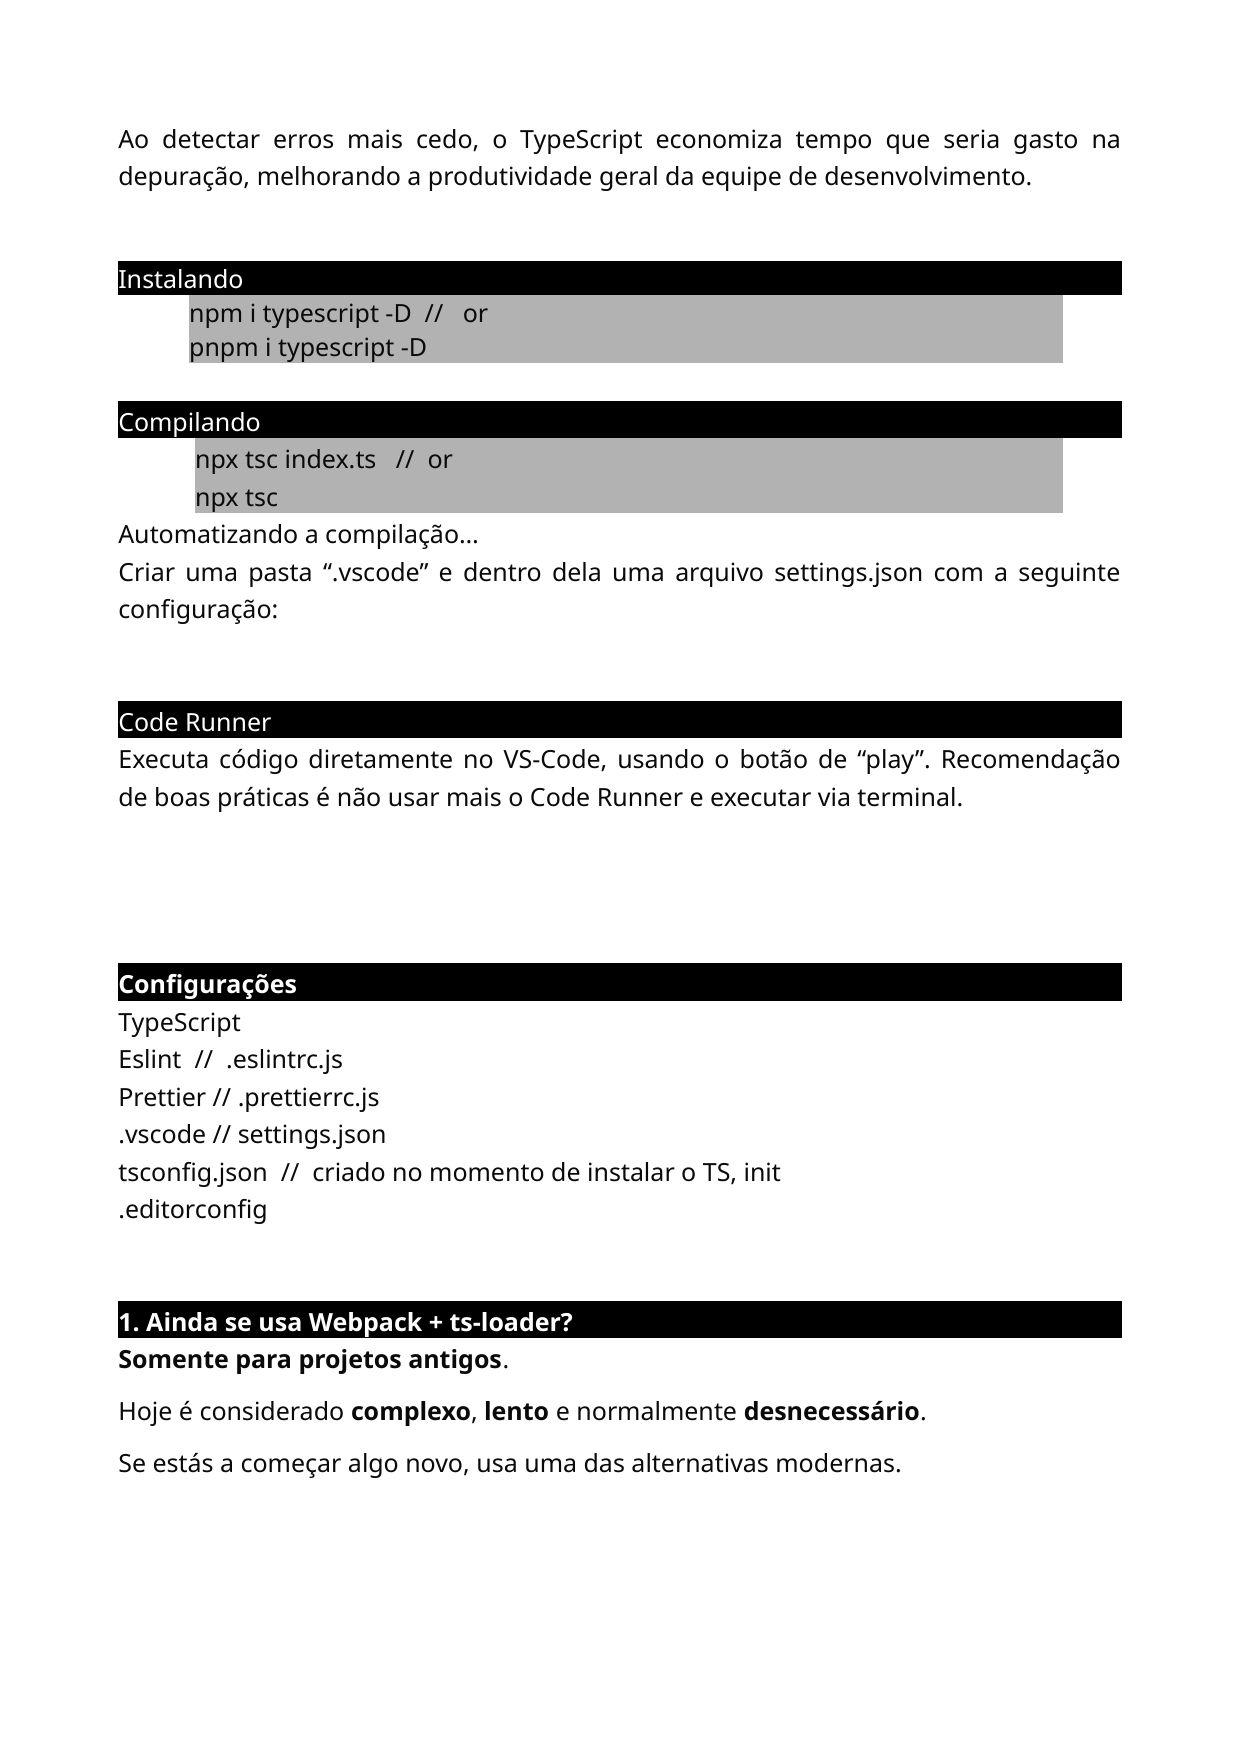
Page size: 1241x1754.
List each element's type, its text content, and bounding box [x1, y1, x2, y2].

text Criar uma pasta “.vscode” e dentro dela uma arquivo settings.json com a seguinte configuração: [118, 551, 1122, 626]
text Somente para projetos antigos. [118, 1338, 1122, 1376]
list Ao detectar erros mais cedo, o TypeScript economiza tempo que seria gasto na depuração, melhorando a produtividade geral da equipe de desenvolvimento. [118, 118, 1122, 193]
text Instalando [118, 261, 1122, 295]
text npx tsc index.ts // or [195, 438, 1063, 476]
text .editorconfig [118, 1188, 1122, 1226]
text Hoje é considerado complexo, lento e normalmente desnecessário. [118, 1391, 1122, 1428]
text pnpm i typescript -D [189, 329, 1063, 363]
text Executa código diretamente no VS-Code, usando o botão de “play”. Recomendação de boas práticas é não usar mais o Code Runner e executar via terminal. [118, 738, 1122, 813]
text Configurações [118, 963, 1122, 1001]
text tsconfig.json // criado no momento de instalar o TS, init [118, 1151, 1122, 1188]
text .vscode // settings.json [118, 1113, 1122, 1151]
text TypeScript [118, 1001, 1122, 1038]
text npx tsc [195, 476, 1063, 513]
text Prettier // .prettierrc.js [118, 1076, 1122, 1113]
text Automatizando a compilação… [118, 513, 1122, 551]
text npm i typescript -D // or [189, 295, 1063, 329]
subtitle 1. Ainda se usa Webpack + ts-loader? [118, 1301, 1122, 1338]
text Code Runner [118, 701, 1122, 738]
text Compilando [118, 401, 1122, 438]
text Se estás a começar algo novo, usa uma das alternativas modernas. [118, 1443, 1122, 1480]
text Eslint // .eslintrc.js [118, 1038, 1122, 1076]
